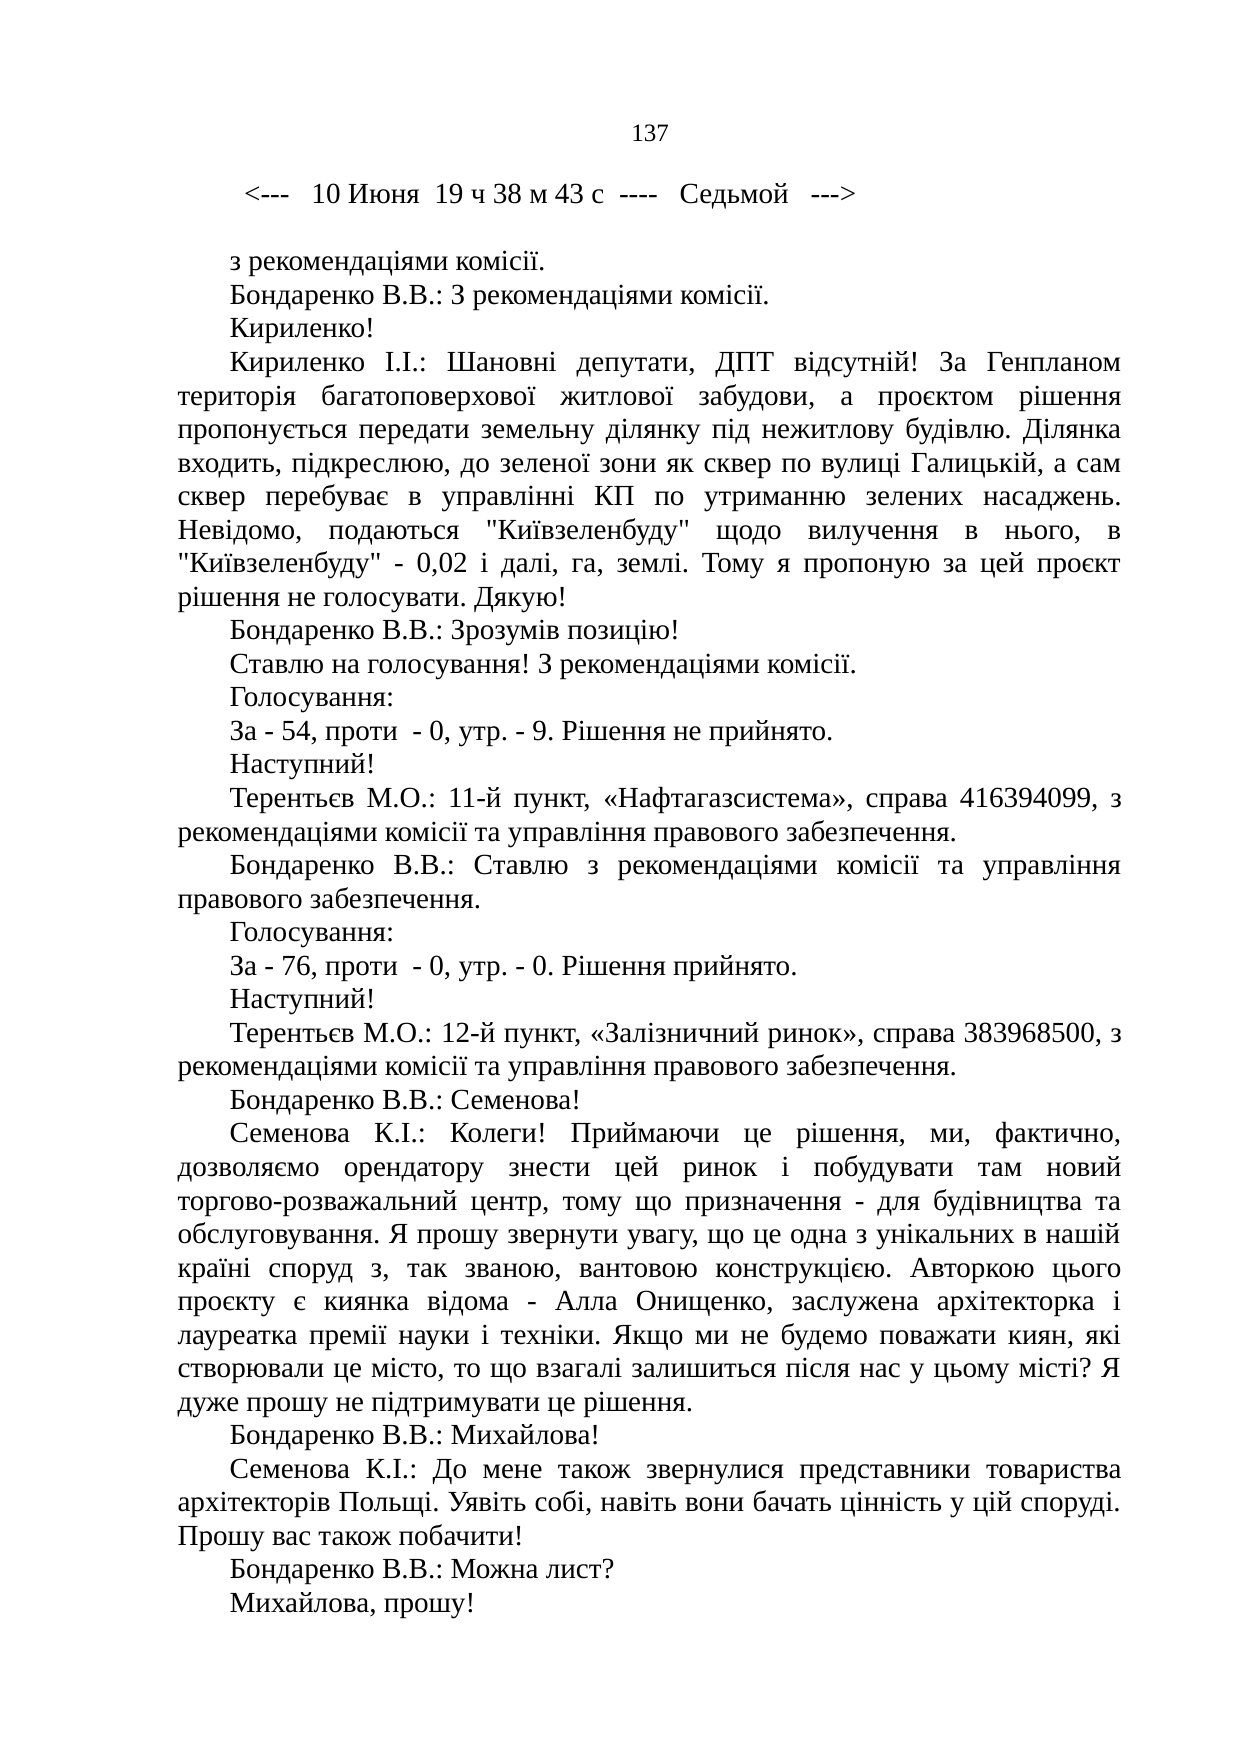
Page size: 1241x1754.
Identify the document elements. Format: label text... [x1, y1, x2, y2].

text Семенова К.І.: Колеги! Приймаючи це рішення, ми, фактично, дозволяємо орендатору знести цей ринок і побудувати там новий торгово-розважальний центр, тому що призначення - для будівництва та обслуговування. Я прошу звернути увагу, що це одна з унікальних в нашій країні споруд з, так званою, вантовою конструкцією. Авторкою цього проєкту є киянка відома - Алла Онищенко, заслужена архітекторка і лауреатка премії науки і техніки. Якщо ми не будемо поважати киян, які створювали це місто, то що взагалі залишиться після нас у цьому місті? Я дуже прошу не підтримувати це рішення. [177, 1116, 1122, 1417]
text Бондаренко В.В.: Михайлова! [177, 1417, 1122, 1451]
text Наступний! [177, 981, 1122, 1015]
text Бондаренко В.В.: Зрозумів позицію! [177, 612, 1122, 646]
text Терентьєв М.О.: 12-й пункт, «Залізничний ринок», справа 383968500, з рекомендаціями комісії та управління правового забезпечення. [177, 1015, 1122, 1082]
text <--- 10 Июня 19 ч 38 м 43 с ---- Седьмой ---> [177, 176, 1122, 210]
text Бондаренко В.В.: З рекомендаціями комісії. [177, 277, 1122, 311]
text Кириленко І.І.: Шановні депутати, ДПТ відсутній! За Генпланом територія багатоповерхової житлової забудови, а проєктом рішення пропонується передати земельну ділянку під нежитлову будівлю. Ділянка входить, підкреслюю, до зеленої зони як сквер по вулиці Галицькій, а сам сквер перебуває в управлінні КП по утриманню зелених насаджень. Невідомо, подаються "Київзеленбуду" щодо вилучення в нього, в "Київзеленбуду" - 0,02 і далі, га, землі. Тому я пропоную за цей проєкт рішення не голосувати. Дякую! [177, 344, 1122, 612]
text За - 76, проти - 0, утр. - 0. Рішення прийнято. [177, 948, 1122, 981]
text Бондаренко В.В.: Ставлю з рекомендаціями комісії та управління правового забезпечення. [177, 847, 1122, 914]
text з рекомендаціями комісії. [177, 243, 1122, 277]
text Бондаренко В.В.: Семенова! [177, 1082, 1122, 1116]
text Ставлю на голосування! З рекомендаціями комісії. [177, 646, 1122, 679]
text Терентьєв М.О.: 11-й пункт, «Нафтагазсистема», справа 416394099, з рекомендаціями комісії та управління правового забезпечення. [177, 780, 1122, 847]
text Кириленко! [177, 311, 1122, 344]
text Бондаренко В.В.: Можна лист? [177, 1552, 1122, 1585]
text За - 54, проти - 0, утр. - 9. Рішення не прийнято. [177, 713, 1122, 747]
text Михайлова, прошу! [177, 1585, 1122, 1619]
text Наступний! [177, 747, 1122, 780]
text Голосування: [177, 914, 1122, 948]
text Семенова К.І.: До мене також звернулися представники товариства архітекторів Польщі. Уявіть собі, навіть вони бачать цінність у цій споруді. Прошу вас також побачити! [177, 1451, 1122, 1552]
text Голосування: [177, 679, 1122, 713]
